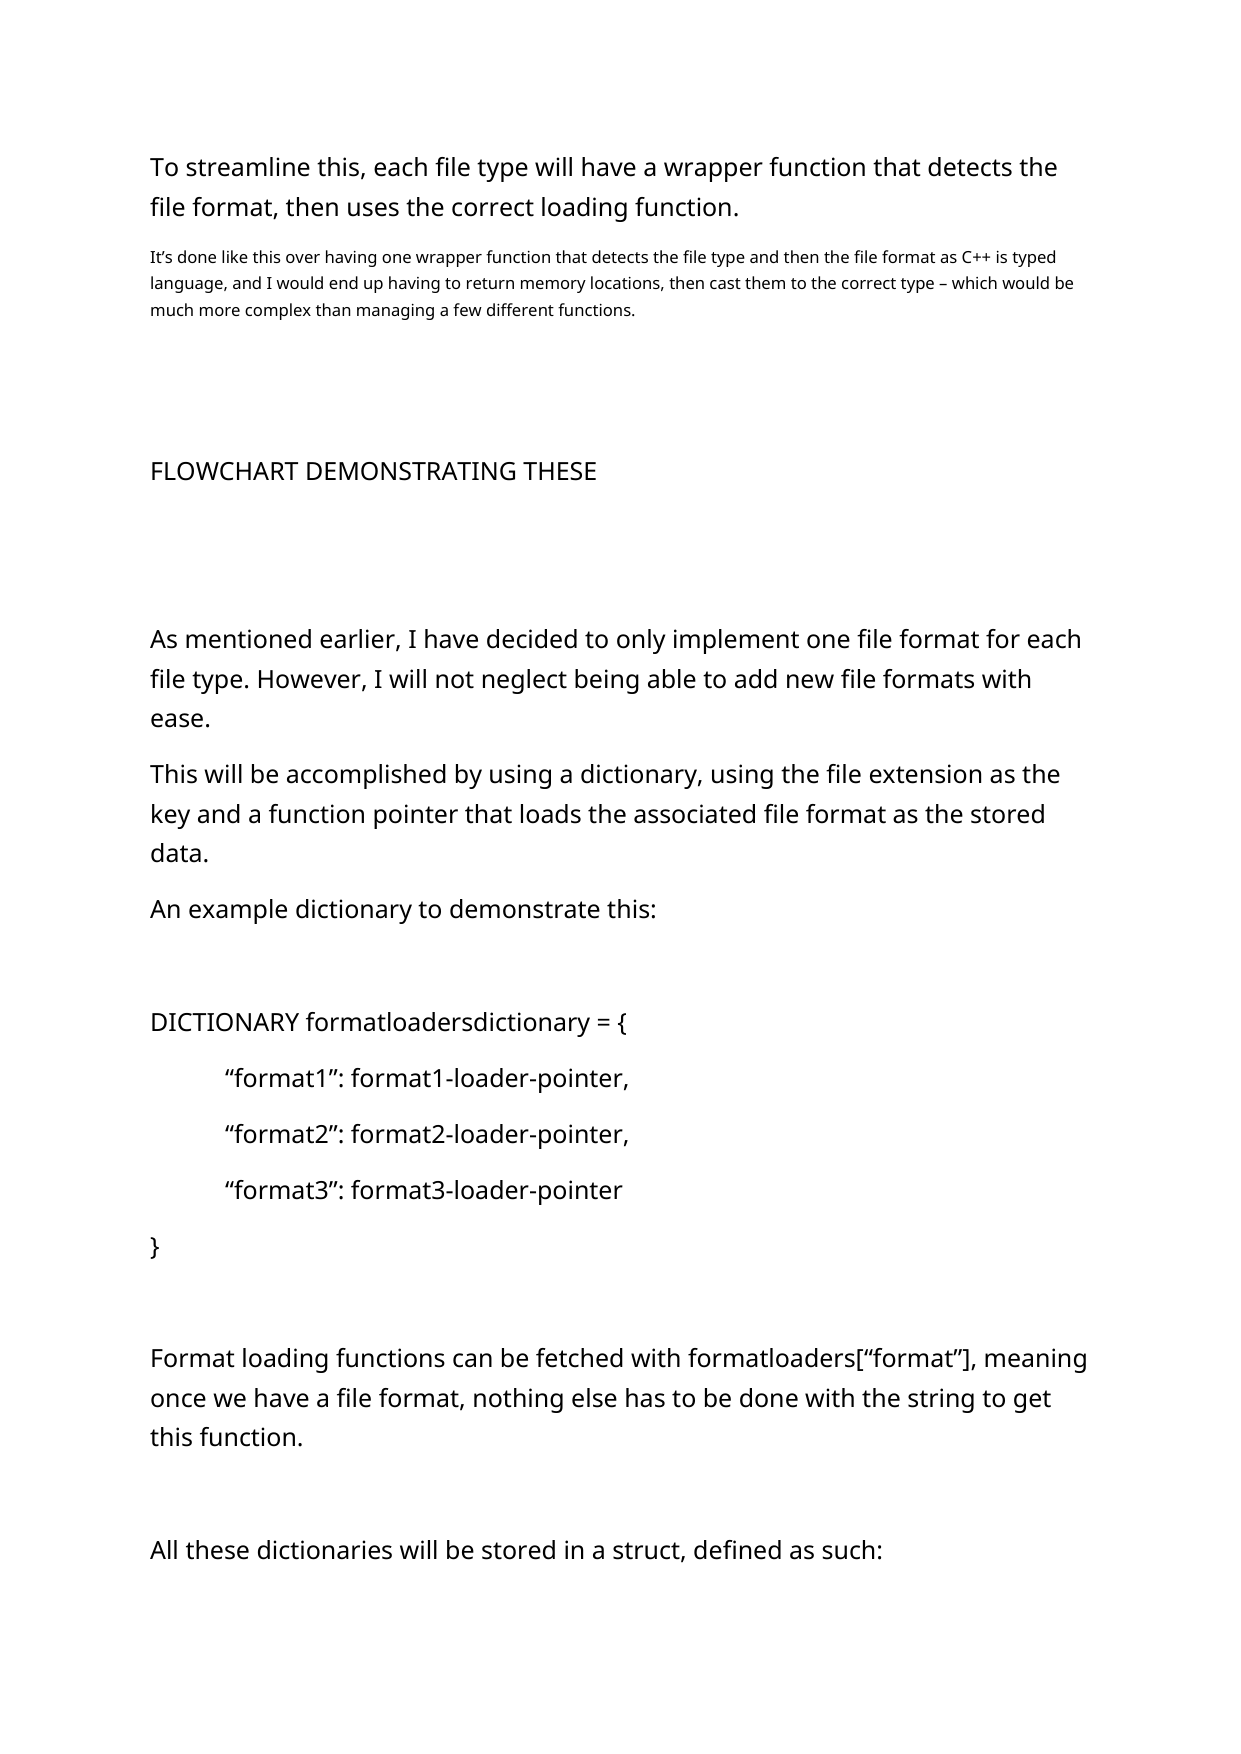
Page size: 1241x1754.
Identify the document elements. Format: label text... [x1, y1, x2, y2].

text FLOWCHART DEMONSTRATING THESE [150, 453, 1090, 487]
text As mentioned earlier, I have decided to only implement one file format for each file type. However, I will not neglect being able to add new file formats with ease. [150, 622, 1090, 735]
text } [150, 1229, 1090, 1263]
text “format3”: format3-loader-pointer [150, 1173, 1090, 1207]
text Format loading functions can be fetched with formatloaders[“format”], meaning once we have a file format, nothing else has to be done with the string to get this function. [150, 1341, 1090, 1454]
text An example dictionary to demonstrate this: [150, 892, 1090, 926]
text To streamline this, each file type will have a wrapper function that detects the file format, then uses the correct loading function. [150, 150, 1090, 223]
text It’s done like this over having one wrapper function that detects the file type and then the file format as C++ is typed language, and I would end up having to return memory locations, then cast them to the correct type – which would be much more complex than managing a few different functions. [150, 246, 1090, 321]
text “format1”: format1-loader-pointer, [150, 1060, 1090, 1094]
text All these dictionaries will be stored in a struct, defined as such: [150, 1532, 1090, 1566]
text This will be accomplished by using a dictionary, using the file extension as the key and a function pointer that loads the associated file format as the stored data. [150, 757, 1090, 870]
text DICTIONARY formatloadersdictionary = { [150, 1004, 1090, 1038]
text “format2”: format2-loader-pointer, [150, 1117, 1090, 1151]
